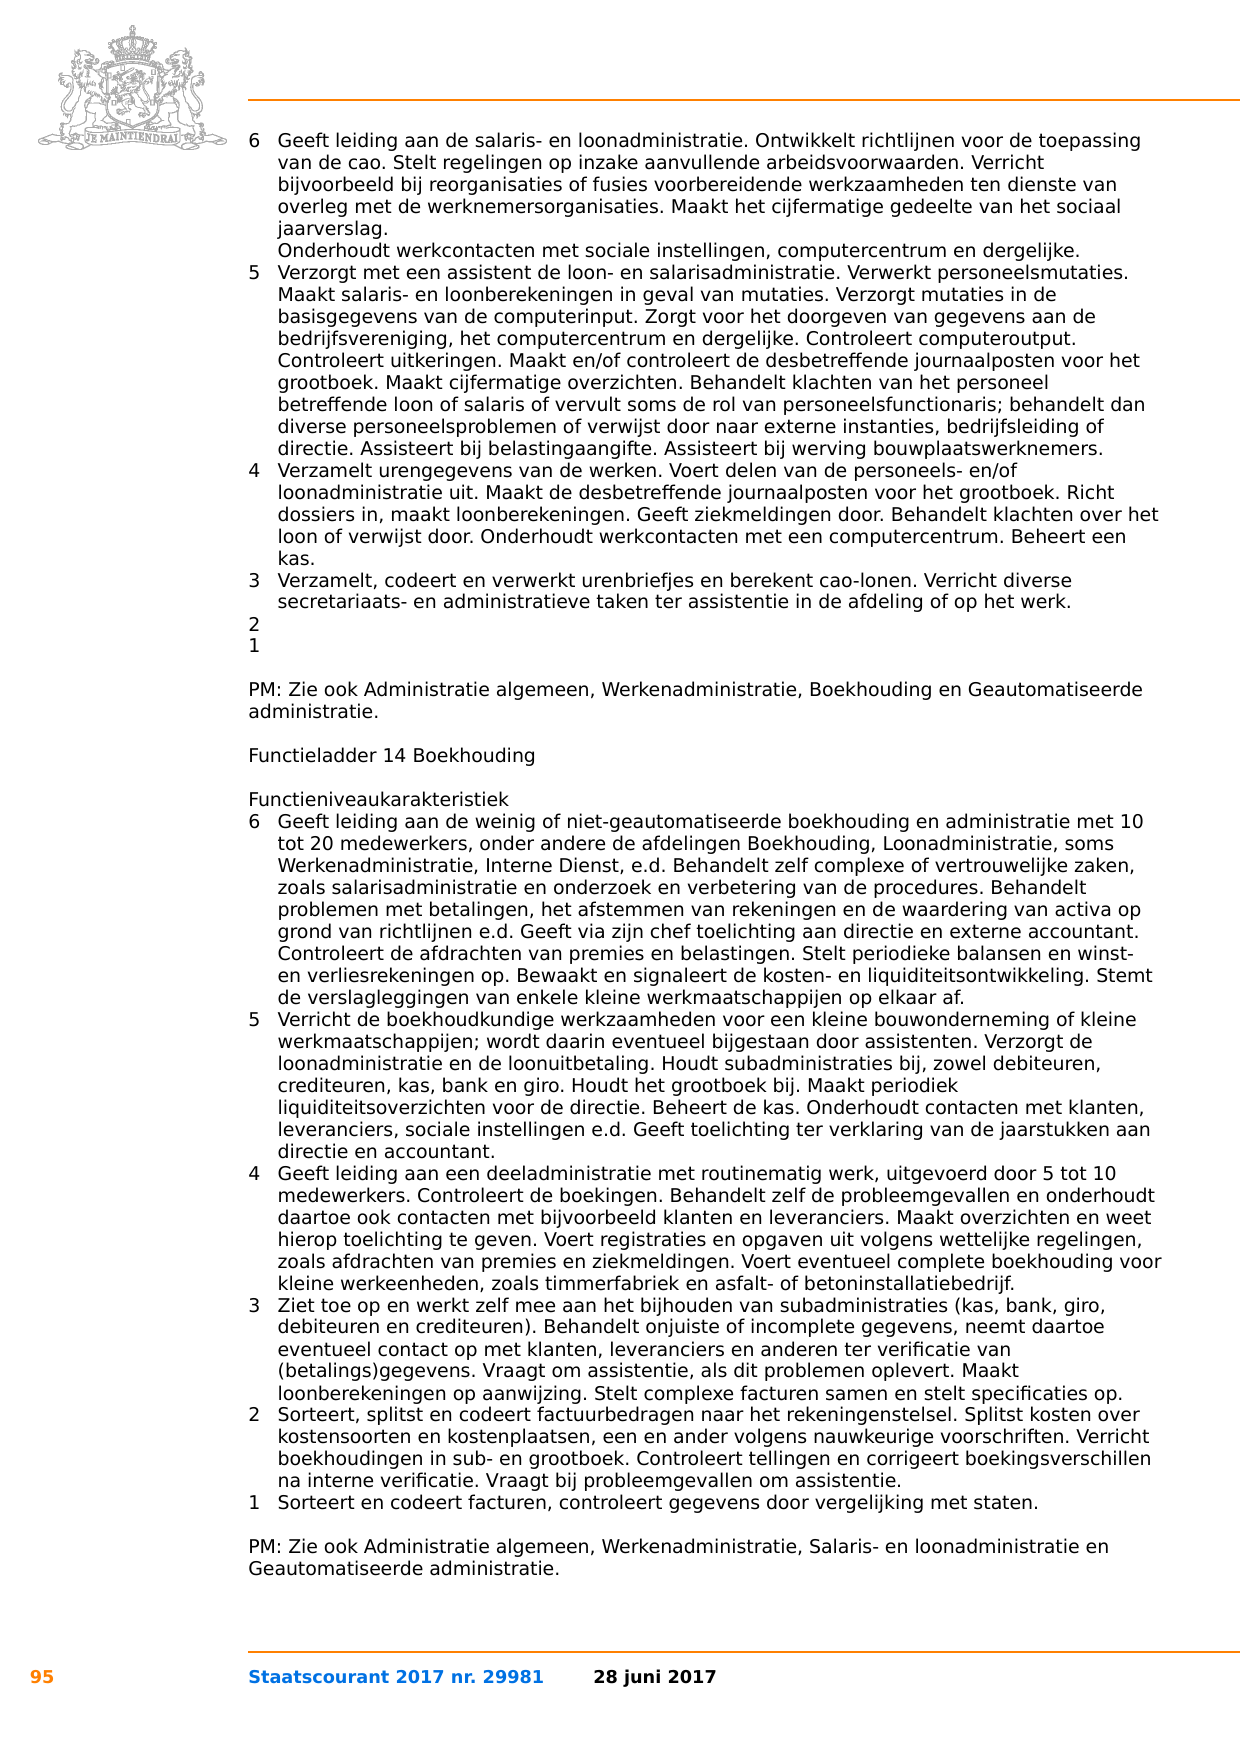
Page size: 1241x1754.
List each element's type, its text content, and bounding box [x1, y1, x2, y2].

text 3 Ziet toe op en werkt zelf mee aan het bijhouden van subadministraties (kas, bank, giro, debiteuren en crediteuren). Behandelt onjuiste of incomplete gegevens, neemt daartoe eventueel contact op met klanten, leveranciers en anderen ter verificatie van (betalings)gegevens. Vraagt om assistentie, als dit problemen oplevert. Maakt loonberekeningen op aanwijzing. Stelt complexe facturen samen en stelt specificaties op. [248, 1294, 1163, 1404]
text PM: Zie ook Administratie algemeen, Werkenadministratie, Boekhouding en Geautomatiseerde administratie. [248, 679, 1163, 723]
text 1 Sorteert en codeert facturen, controleert gegevens door vergelijking met staten. [248, 1492, 1163, 1514]
text 2 Sorteert, splitst en codeert factuurbedragen naar het rekeningenstelsel. Splitst kosten over kostensoorten en kostenplaatsen, een en ander volgens nauwkeurige voorschriften. Verricht boekhoudingen in sub- en grootboek. Controleert tellingen en corrigeert boekingsverschillen na interne verificatie. Vraagt bij probleemgevallen om assistentie. [248, 1404, 1163, 1492]
text 6 Geeft leiding aan de weinig of niet-geautomatiseerde boekhouding en administratie met 10 tot 20 medewerkers, onder andere de afdelingen Boekhouding, Loonadministratie, soms Werkenadministratie, Interne Dienst, e.d. Behandelt zelf complexe of vertrouwelijke zaken, zoals salarisadministratie en onderzoek en verbetering van de procedures. Behandelt problemen met betalingen, het afstemmen van rekeningen en de waardering van activa op grond van richtlijnen e.d. Geeft via zijn chef toelichting aan directie en externe accountant. Controleert de afdrachten van premies en belastingen. Stelt periodieke balansen en winst- en verliesrekeningen op. Bewaakt en signaleert de kosten- en liquiditeitsontwikkeling. Stemt de verslagleggingen van enkele kleine werkmaatschappijen op elkaar af. [248, 811, 1163, 1009]
text Onderhoudt werkcontacten met sociale instellingen, computercentrum en dergelijke. [277, 240, 1163, 262]
text 3 Verzamelt, codeert en verwerkt urenbriefjes en berekent cao-lonen. Verricht diverse secretariaats- en administratieve taken ter assistentie in de afdeling of op het werk. [248, 569, 1163, 613]
text 4 Geeft leiding aan een deeladministratie met routinematig werk, uitgevoerd door 5 tot 10 medewerkers. Controleert de boekingen. Behandelt zelf de probleemgevallen en onderhoudt daartoe ook contacten met bijvoorbeeld klanten en leveranciers. Maakt overzichten en weet hierop toelichting te geven. Voert registraties en opgaven uit volgens wettelijke regelingen, zoals afdrachten van premies en ziekmeldingen. Voert eventueel complete boekhouding voor kleine werkeenheden, zoals timmerfabriek en asfalt- of betoninstallatiebedrijf. [248, 1163, 1163, 1294]
text PM: Zie ook Administratie algemeen, Werkenadministratie, Salaris- en loonadministratie en Geautomatiseerde administratie. [248, 1536, 1163, 1580]
picture [38, 25, 227, 150]
text 6 Geeft leiding aan de salaris- en loonadministratie. Ontwikkelt richtlijnen voor de toepassing van de cao. Stelt regelingen op inzake aanvullende arbeidsvoorwaarden. Verricht bijvoorbeeld bij reorganisaties of fusies voorbereidende werkzaamheden ten dienste van overleg met de werknemersorganisaties. Maakt het cijfermatige gedeelte van het sociaal jaarverslag. [248, 130, 1163, 240]
text 2 [248, 613, 1163, 635]
text Functieladder 14 Boekhouding [248, 745, 1163, 767]
text 5 Verzorgt met een assistent de loon- en salarisadministratie. Verwerkt personeelsmutaties. Maakt salaris- en loonberekeningen in geval van mutaties. Verzorgt mutaties in de basisgegevens van de computerinput. Zorgt voor het doorgeven van gegevens aan de bedrijfsvereniging, het computercentrum en dergelijke. Controleert computeroutput. Controleert uitkeringen. Maakt en/of controleert de desbetreffende journaalposten voor het grootboek. Maakt cijfermatige overzichten. Behandelt klachten van het personeel betreffende loon of salaris of vervult soms de rol van personeelsfunctionaris; behandelt dan diverse personeelsproblemen of verwijst door naar externe instanties, bedrijfsleiding of directie. Assisteert bij belastingaangifte. Assisteert bij werving bouwplaatswerknemers. [248, 262, 1163, 459]
text 1 [248, 635, 1163, 657]
text 4 Verzamelt urengegevens van de werken. Voert delen van de personeels- en/of loonadministratie uit. Maakt de desbetreffende journaalposten voor het grootboek. Richt dossiers in, maakt loonberekeningen. Geeft ziekmeldingen door. Behandelt klachten over het loon of verwijst door. Onderhoudt werkcontacten met een computercentrum. Beheert een kas. [248, 459, 1163, 569]
text Functieniveaukarakteristiek [248, 789, 1163, 811]
text 5 Verricht de boekhoudkundige werkzaamheden voor een kleine bouwonderneming of kleine werkmaatschappijen; wordt daarin eventueel bijgestaan door assistenten. Verzorgt de loonadministratie en de loonuitbetaling. Houdt subadministraties bij, zowel debiteuren, crediteuren, kas, bank en giro. Houdt het grootboek bij. Maakt periodiek liquiditeitsoverzichten voor de directie. Beheert de kas. Onderhoudt contacten met klanten, leveranciers, sociale instellingen e.d. Geeft toelichting ter verklaring van de jaarstukken aan directie en accountant. [248, 1009, 1163, 1163]
